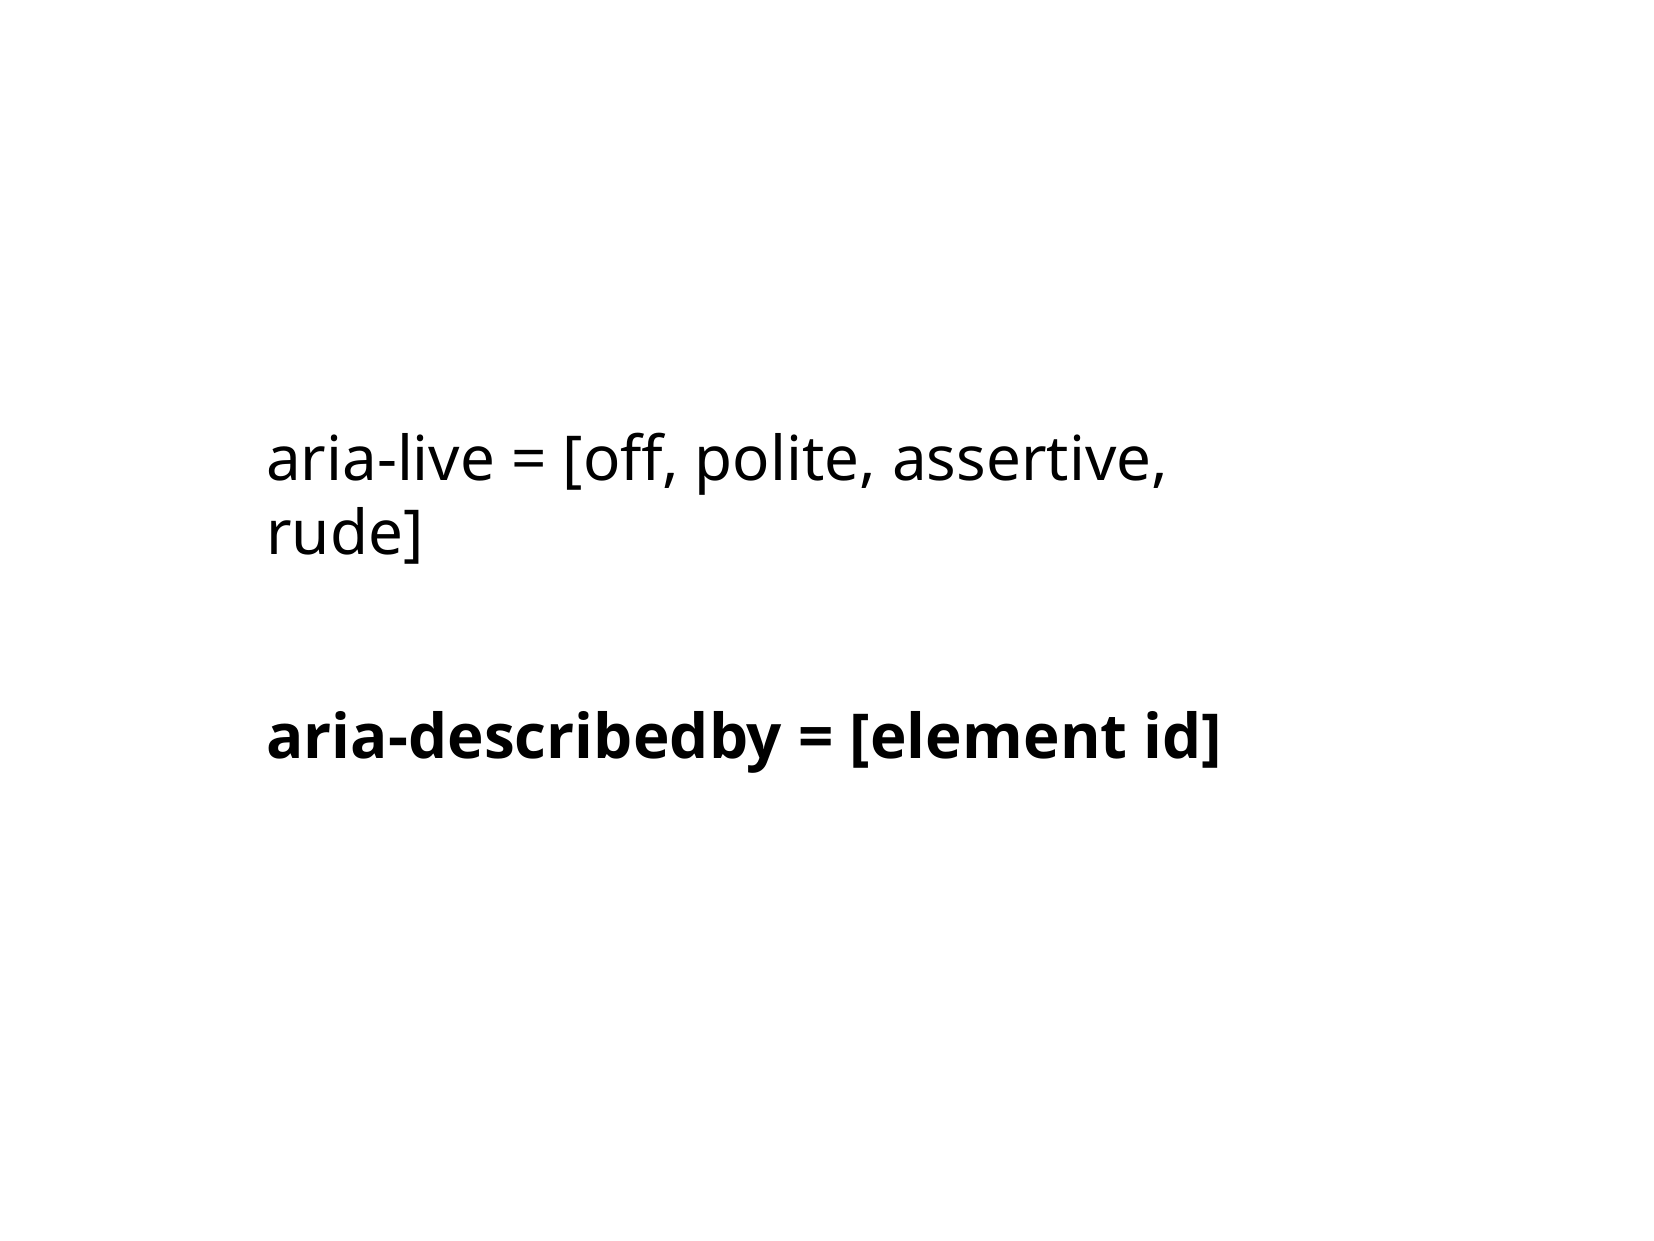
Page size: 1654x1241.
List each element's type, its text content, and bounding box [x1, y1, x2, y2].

list aria-live = [off, polite, assertive, rude] aria-describedby = [element id] [266, 417, 1342, 774]
